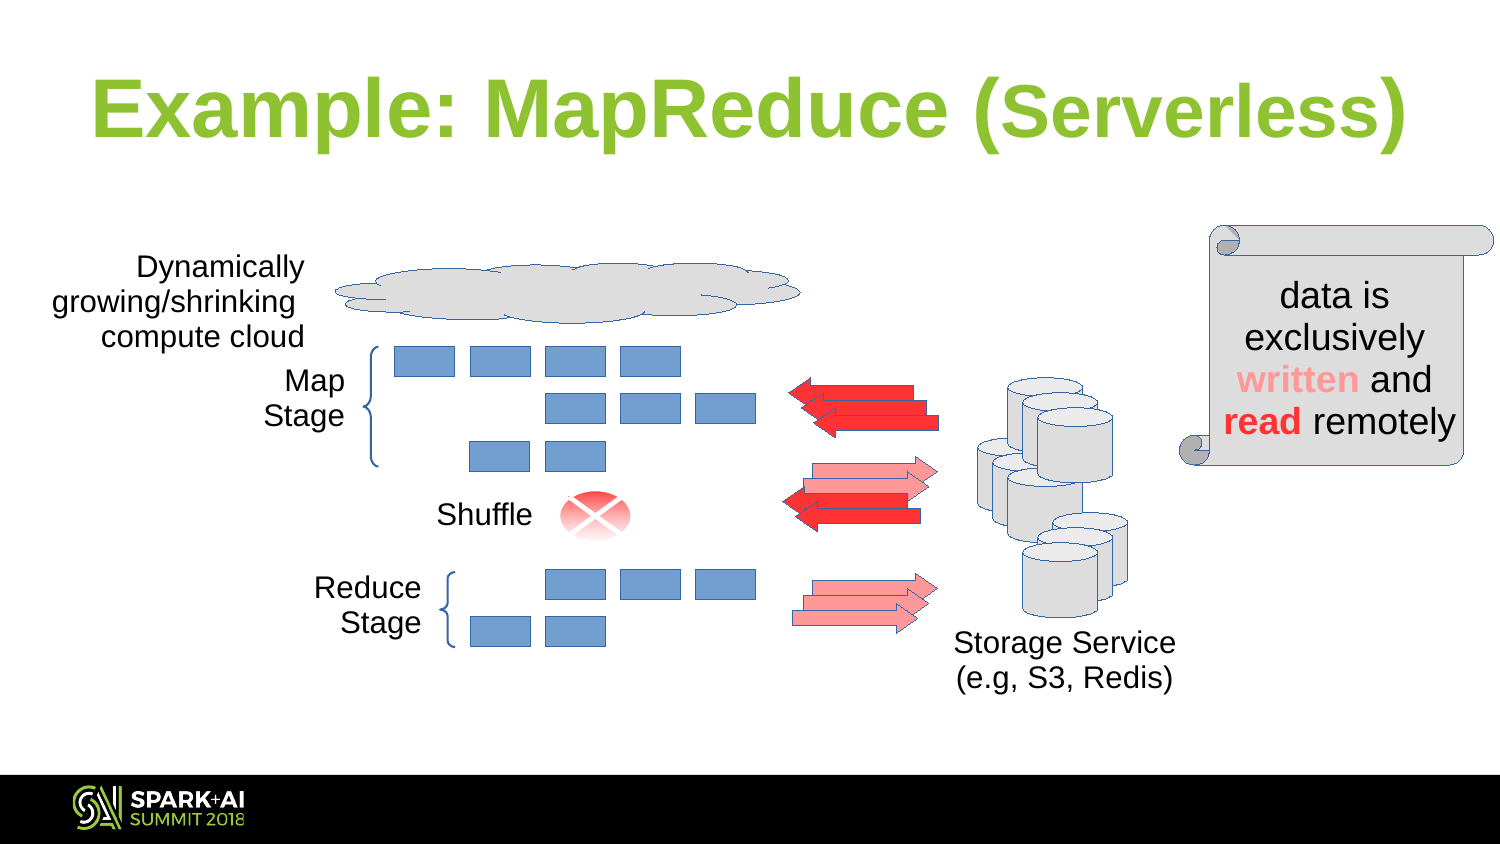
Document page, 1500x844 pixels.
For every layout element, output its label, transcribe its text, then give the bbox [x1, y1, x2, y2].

text_box [557, 488, 633, 544]
text_box Shuffle [371, 489, 549, 544]
text_box Map Stage [228, 355, 361, 455]
text_box [1022, 524, 1128, 618]
text_box [469, 441, 530, 472]
text_box [394, 346, 455, 377]
text_box [620, 393, 681, 424]
text_box [792, 573, 938, 634]
text_box [788, 377, 939, 438]
text_box [620, 346, 681, 377]
text_box data is exclusively written and read remotely [1208, 267, 1472, 451]
text_box [695, 393, 756, 424]
text_box [470, 346, 531, 377]
title Example: MapReduce (Serverless) [75, 33, 1426, 175]
text_box [695, 569, 756, 600]
text_box [470, 616, 531, 647]
text_box [545, 569, 606, 600]
text_box [545, 441, 606, 472]
text_box [1179, 435, 1464, 466]
text_box [545, 616, 606, 647]
text_box [977, 388, 1113, 544]
text_box [1209, 225, 1494, 267]
text_box Dynamically growing/shrinking compute cloud [0, 242, 321, 362]
text_box request resource [1022, 512, 1128, 562]
text_box request resource [1007, 377, 1113, 427]
text_box [545, 393, 606, 424]
text_box [335, 263, 801, 324]
text_box [782, 456, 938, 532]
text_box Reduce Stage [260, 562, 437, 677]
text_box [620, 569, 681, 600]
text_box [545, 346, 606, 377]
text_box Storage Service (e.g, S3, Redis) [915, 618, 1216, 721]
text_box request resource [977, 437, 1075, 487]
